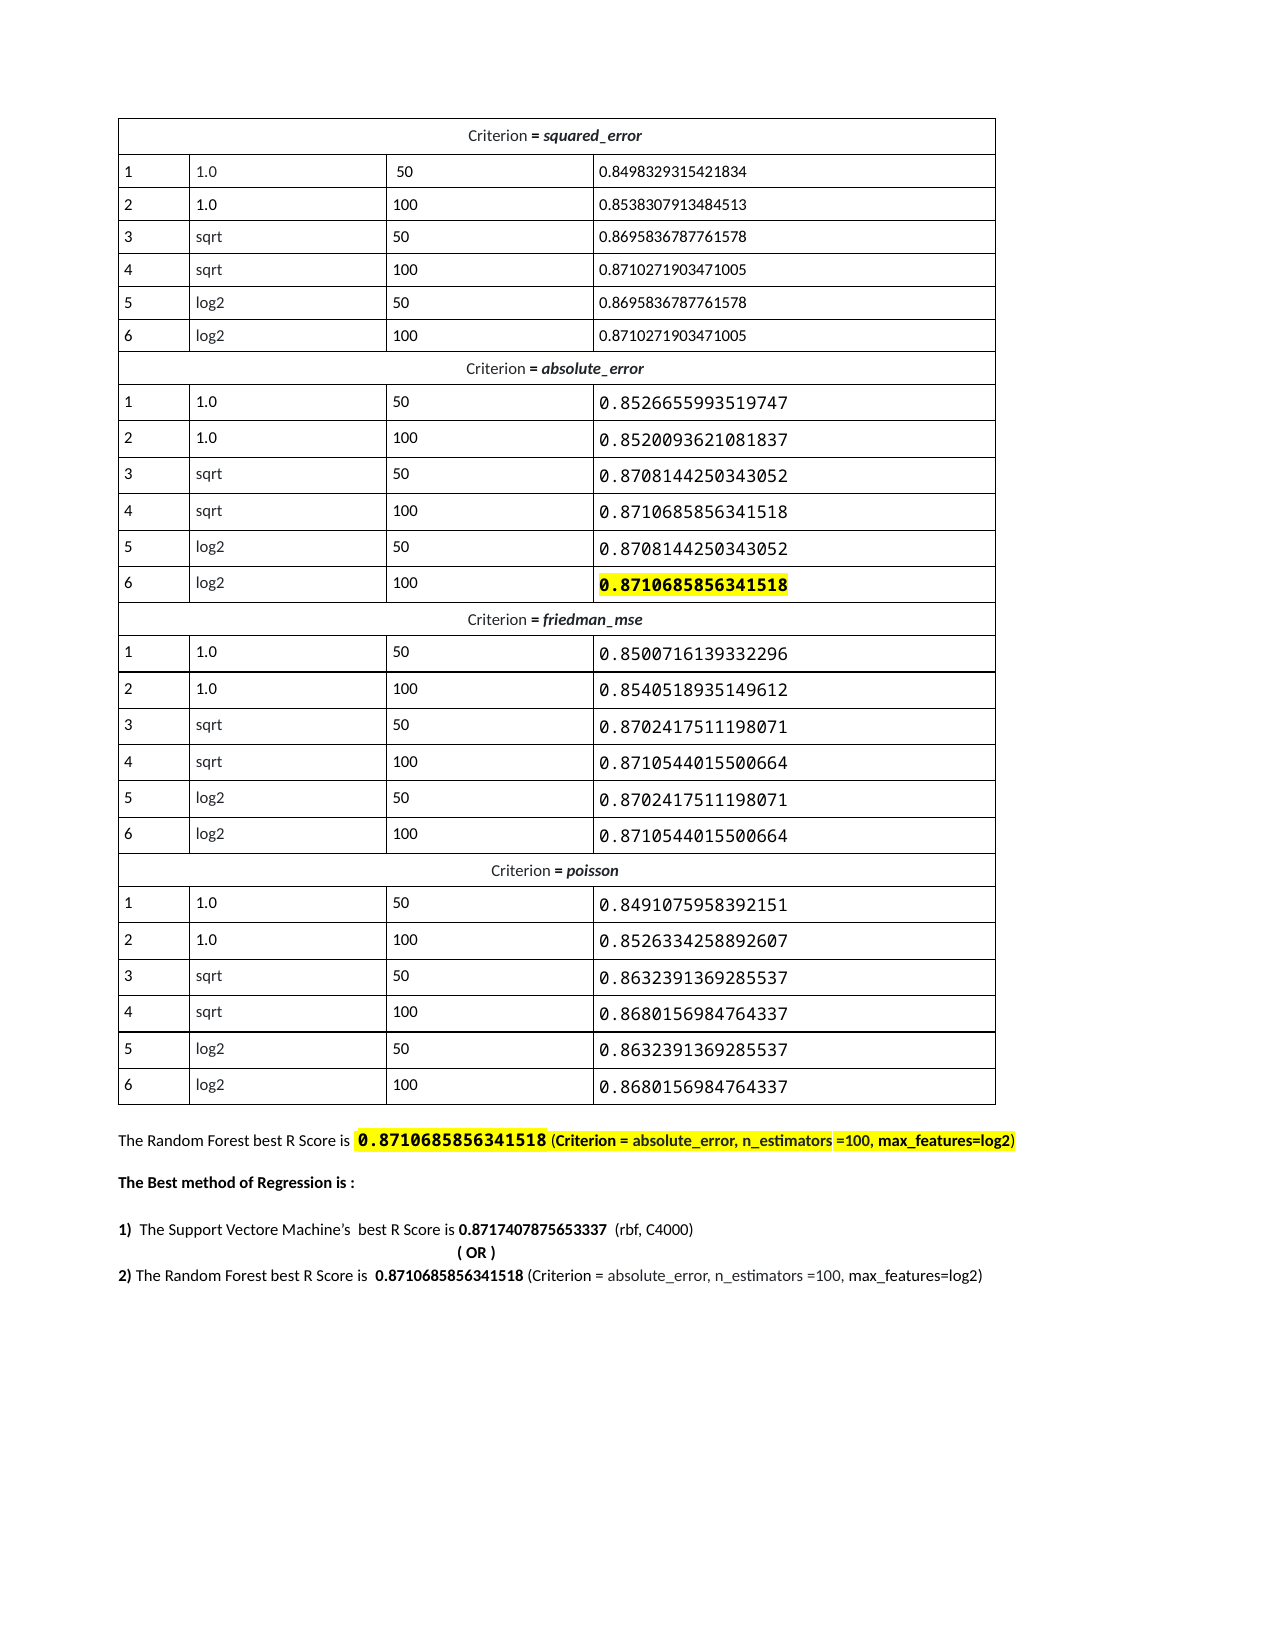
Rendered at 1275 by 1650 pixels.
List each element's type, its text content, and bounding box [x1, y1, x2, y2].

table_cell 4 [119, 494, 189, 529]
table_cell 0.8710544015500664 [594, 745, 995, 780]
table_cell sqrt [190, 996, 386, 1031]
table_cell sqrt [190, 494, 386, 529]
table_cell 100 [387, 996, 593, 1031]
table_cell 50 [387, 1033, 593, 1068]
table_cell 0.8526655993519747 [594, 385, 995, 420]
table_cell 0.8702417511198071 [594, 781, 995, 817]
table_cell 0.8710685856341518 [594, 494, 995, 529]
table_cell 0.8500716139332296 [594, 636, 995, 671]
table_cell 2 [119, 421, 189, 457]
table_cell log2 [190, 320, 386, 351]
table_cell 0.8540518935149612 [594, 673, 995, 708]
table_cell 0.8710271903471005 [594, 254, 995, 286]
table_cell 50 [387, 709, 593, 744]
table_cell 50 [387, 287, 593, 318]
table_cell 100 [387, 320, 593, 351]
table_cell Criterion = squared_error [119, 119, 995, 154]
table_cell log2 [190, 287, 386, 318]
table_cell 1 [119, 636, 189, 671]
text The Random Forest best R Score is 0.8710685856341518 (Criterion = absolute_error, n_estimators =100, max_features=log2) [118, 1128, 1157, 1152]
table_cell sqrt [190, 458, 386, 493]
table_cell 4 [119, 996, 189, 1031]
table_cell 6 [119, 1069, 189, 1104]
text 2) The Random Forest best R Score is 0.8710685856341518 (Criterion = absolute_error, n_estimators =100, max_features=log2) [118, 1266, 1157, 1286]
table_cell 1.0 [190, 155, 386, 187]
table_cell 1.0 [190, 421, 386, 457]
table_cell 50 [387, 781, 593, 817]
text The Best method of Regression is : [118, 1172, 1157, 1192]
table_cell 0.8632391369285537 [594, 960, 995, 995]
table_cell 1 [119, 155, 189, 187]
table_cell sqrt [190, 221, 386, 253]
table_cell log2 [190, 818, 386, 853]
table_cell log2 [190, 781, 386, 817]
text ( OR ) [118, 1242, 1157, 1262]
table_cell 0.8526334258892607 [594, 923, 995, 959]
table_cell 5 [119, 781, 189, 817]
table_cell 6 [119, 567, 189, 602]
table_cell 2 [119, 188, 189, 220]
table_cell 50 [387, 636, 593, 671]
table_cell 0.8498329315421834 [594, 155, 995, 187]
table_cell 1.0 [190, 188, 386, 220]
table_cell 1 [119, 385, 189, 420]
table_cell 50 [387, 155, 593, 187]
table_cell log2 [190, 1069, 386, 1104]
table_cell sqrt [190, 745, 386, 780]
table_cell 100 [387, 673, 593, 708]
table_cell sqrt [190, 254, 386, 286]
table_cell 0.8680156984764337 [594, 1069, 995, 1104]
table_cell 3 [119, 221, 189, 253]
table_cell 0.8520093621081837 [594, 421, 995, 457]
table_cell 6 [119, 320, 189, 351]
table_cell 4 [119, 745, 189, 780]
table_cell Criterion = absolute_error [119, 352, 995, 384]
table_cell 100 [387, 254, 593, 286]
table_cell 0.8708144250343052 [594, 531, 995, 566]
table_cell sqrt [190, 709, 386, 744]
table_cell 3 [119, 960, 189, 995]
table_cell 1.0 [190, 923, 386, 959]
table_cell log2 [190, 1033, 386, 1068]
table_cell Criterion = friedman_mse [119, 603, 995, 635]
table_cell 0.8632391369285537 [594, 1033, 995, 1068]
table_cell 100 [387, 421, 593, 457]
table_cell 1.0 [190, 887, 386, 922]
table_cell log2 [190, 531, 386, 566]
table_cell 0.8695836787761578 [594, 287, 995, 318]
table_cell 2 [119, 923, 189, 959]
table_cell 0.8680156984764337 [594, 996, 995, 1031]
table_cell 3 [119, 458, 189, 493]
table_cell 50 [387, 960, 593, 995]
table_cell 100 [387, 567, 593, 602]
table_cell 4 [119, 254, 189, 286]
table_cell 100 [387, 818, 593, 853]
table_cell 50 [387, 221, 593, 253]
table_cell sqrt [190, 960, 386, 995]
table_cell 0.8491075958392151 [594, 887, 995, 922]
table_cell 0.8710271903471005 [594, 320, 995, 351]
table_cell 5 [119, 287, 189, 318]
table_cell 50 [387, 887, 593, 922]
table_cell 50 [387, 531, 593, 566]
table_cell 0.8708144250343052 [594, 458, 995, 493]
table_cell 3 [119, 709, 189, 744]
table_cell 100 [387, 745, 593, 780]
table_cell Criterion = poisson [119, 854, 995, 886]
table_cell 100 [387, 188, 593, 220]
table_cell 5 [119, 1033, 189, 1068]
table_cell 0.8695836787761578 [594, 221, 995, 253]
table_cell 5 [119, 531, 189, 566]
table_cell 100 [387, 494, 593, 529]
table_cell 2 [119, 673, 189, 708]
table_cell 0.8702417511198071 [594, 709, 995, 744]
table_cell 100 [387, 923, 593, 959]
table_cell 0.8710685856341518 [594, 567, 995, 602]
table_cell 1.0 [190, 385, 386, 420]
table_cell 1 [119, 887, 189, 922]
text 1) The Support Vectore Machine’s best R Score is 0.8717407875653337 (rbf, C4000) [118, 1219, 1157, 1239]
table_cell 0.8710544015500664 [594, 818, 995, 853]
table_cell log2 [190, 567, 386, 602]
table_cell 1.0 [190, 673, 386, 708]
table_cell 100 [387, 1069, 593, 1104]
table_cell 50 [387, 385, 593, 420]
table_cell 6 [119, 818, 189, 853]
table_cell 0.8538307913484513 [594, 188, 995, 220]
table_cell 50 [387, 458, 593, 493]
table_cell 1.0 [190, 636, 386, 671]
